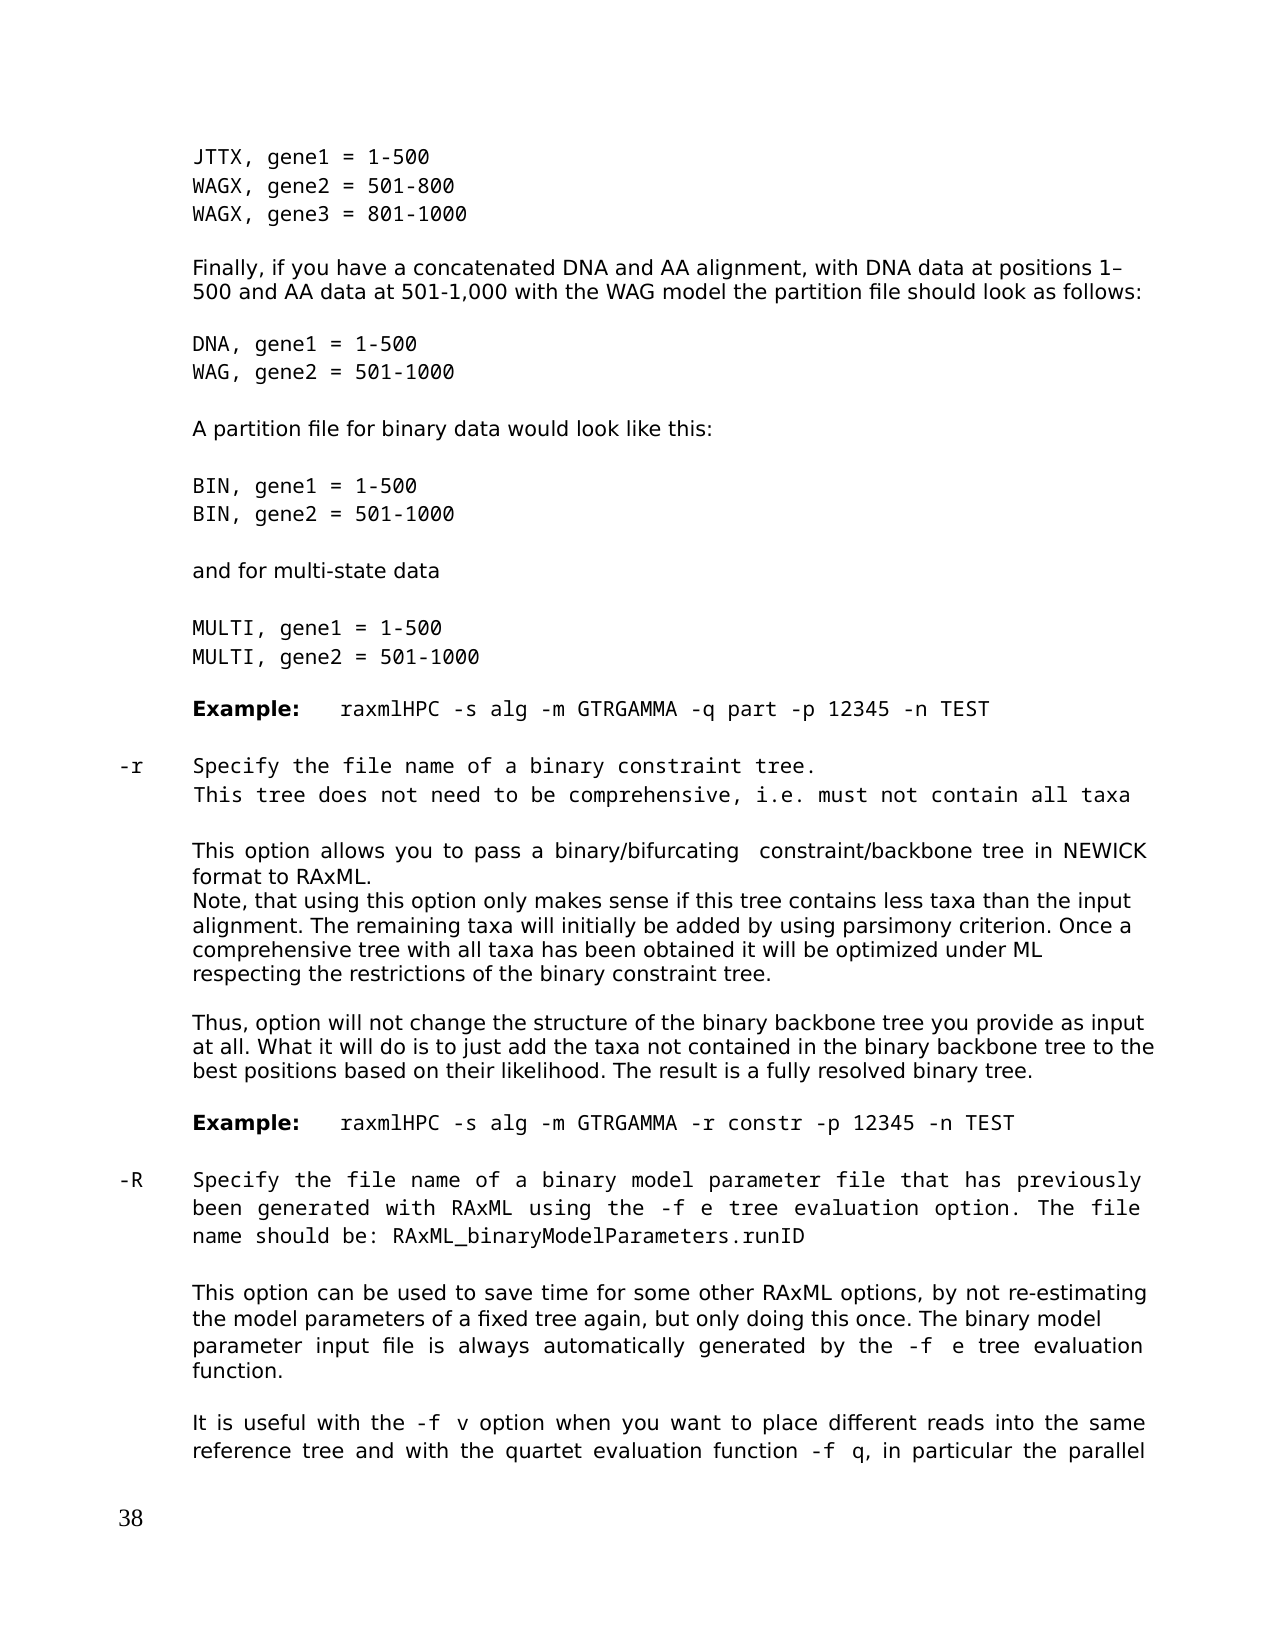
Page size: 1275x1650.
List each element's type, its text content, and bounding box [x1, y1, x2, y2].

text This option can be used to save time for some other RAxML options, by not re-estimating the model parameters of a fixed tree again, but only doing this once. The binary model parameter input file is always automatically generated by the -f e tree evaluation function. [118, 1278, 1157, 1384]
text Example: raxmlHPC -s alg -m GTRGAMMA -q part -p 12345 -n TEST [192, 694, 1157, 723]
text Example: raxmlHPC -s alg -m GTRGAMMA -r constr -p 12345 -n TEST [118, 1108, 1157, 1136]
text WAGX, gene3 = 801-1000 [192, 199, 1157, 228]
text BIN, gene1 = 1-500 [118, 471, 1157, 499]
text JTTX, gene1 = 1-500 [118, 142, 1157, 171]
text Finally, if you have a concatenated DNA and AA alignment, with DNA data at positions 1– 500 and AA data at 501-1,000 with the WAG model the partition file should look as follows: [118, 256, 1157, 305]
text and for multi-state data [118, 556, 1157, 585]
text This option allows you to pass a binary/bifurcating constraint/backbone tree in NEWICK format to RAxML. [118, 837, 1157, 889]
text It is useful with the -f v option when you want to place different reads into the same reference tree and with the quartet evaluation function -f q, in particular the parallel [118, 1408, 1157, 1465]
text This tree does not need to be comprehensive, i.e. must not contain all taxa [118, 780, 1157, 808]
text WAGX, gene2 = 501-800 [192, 171, 1157, 199]
text BIN, gene2 = 501-1000 [118, 499, 1157, 528]
text MULTI, gene1 = 1-500 [118, 613, 1157, 642]
text WAG, gene2 = 501-1000 [118, 357, 1157, 386]
text DNA, gene1 = 1-500 [118, 329, 1157, 357]
text Note, that using this option only makes sense if this tree contains less taxa than the input alignment. The remaining taxa will initially be added by using parsimony criterion. Once a comprehensive tree with all taxa has been obtained it will be optimized under ML respecting the restrictions of the binary constraint tree. [118, 889, 1157, 986]
text -R Specify the file name of a binary model parameter file that has previously been generated with RAxML using the -f e tree evaluation option. The file name should be: RAxML_binaryModelParameters.runID [118, 1165, 1157, 1250]
text MULTI, gene2 = 501-1000 [118, 642, 1157, 670]
text A partition file for binary data would look like this: [118, 414, 1157, 443]
text -r Specify the file name of a binary constraint tree. [118, 751, 1157, 780]
text Thus, option will not change the structure of the binary backbone tree you provide as input at all. What it will do is to just add the taxa not contained in the binary backbone tree to the best positions based on their likelihood. The result is a fully resolved binary tree. [118, 1011, 1157, 1083]
